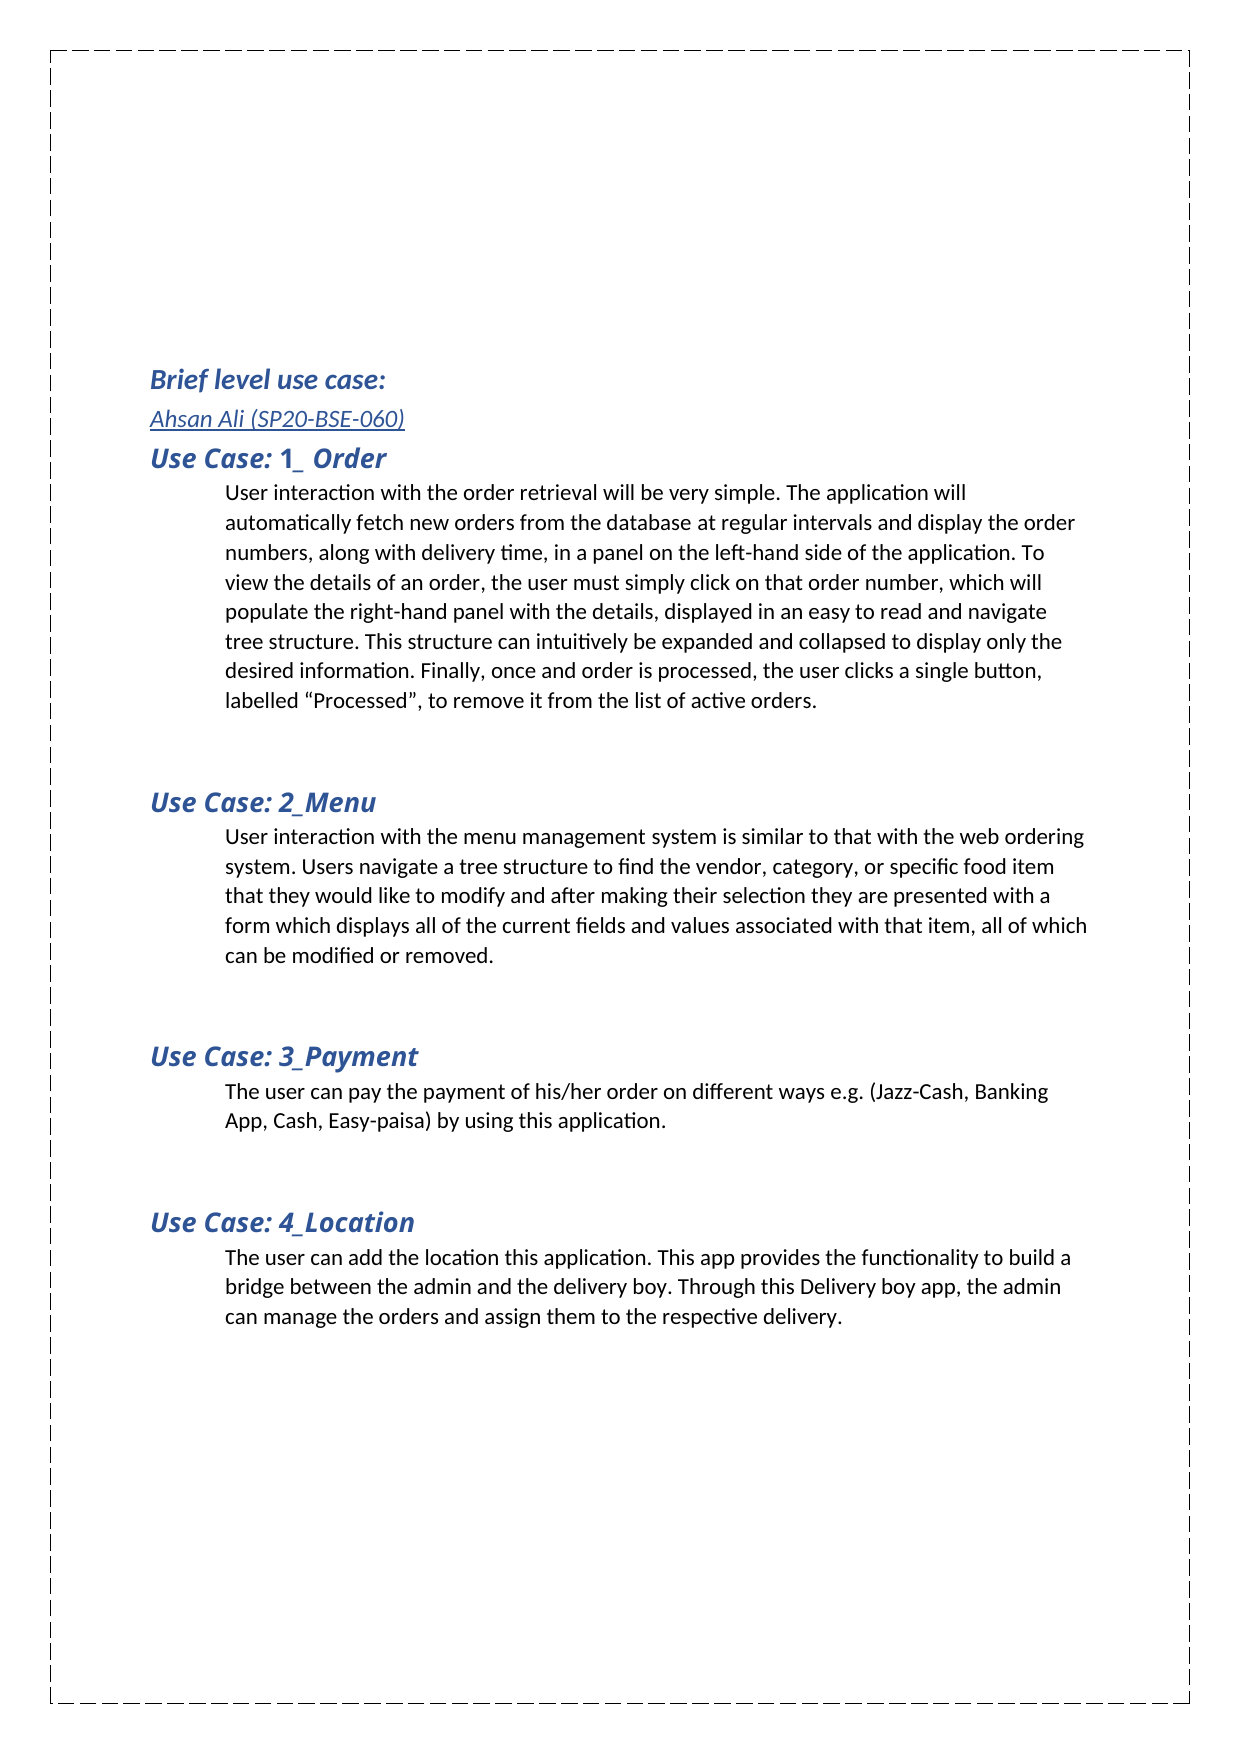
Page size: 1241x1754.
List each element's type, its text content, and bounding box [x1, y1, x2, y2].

subtitle Brief level use case: [150, 361, 1090, 397]
subtitle Ahsan Ali (SP20-BSE-060) [150, 403, 1090, 433]
subtitle Use Case: 3_Payment [150, 1038, 1090, 1075]
text User interaction with the menu management system is similar to that with the web ordering system. Users navigate a tree structure to find the vendor, category, or specific food item that they would like to modify and after making their selection they are presented with a form which displays all of the current fields and values associated with that item, all of which can be modified or removed. [225, 822, 1090, 969]
text User interaction with the order retrieval will be very simple. The application will automatically fetch new orders from the database at regular intervals and display the order numbers, along with delivery time, in a panel on the left-hand side of the application. To view the details of an order, the user must simply click on that order number, which will populate the right-hand panel with the details, displayed in an easy to read and navigate tree structure. This structure can intuitively be expanded and collapsed to display only the desired information. Finally, once and order is processed, the user clicks a single button, labelled “Processed”, to remove it from the list of active orders. [225, 478, 1090, 714]
subtitle Use Case: 2_Menu [150, 783, 1090, 820]
subtitle Use Case: 1_ Order [150, 439, 1090, 476]
text The user can pay the payment of his/her order on different ways e.g. (Jazz-Cash, Banking App, Cash, Easy-paisa) by using this application. [225, 1077, 1090, 1135]
subtitle Use Case: 4_Location [150, 1203, 1090, 1240]
text The user can add the location this application. This app provides the functionality to build a bridge between the admin and the delivery boy. Through this Delivery boy app, the admin can manage the orders and assign them to the respective delivery. [225, 1243, 1090, 1330]
